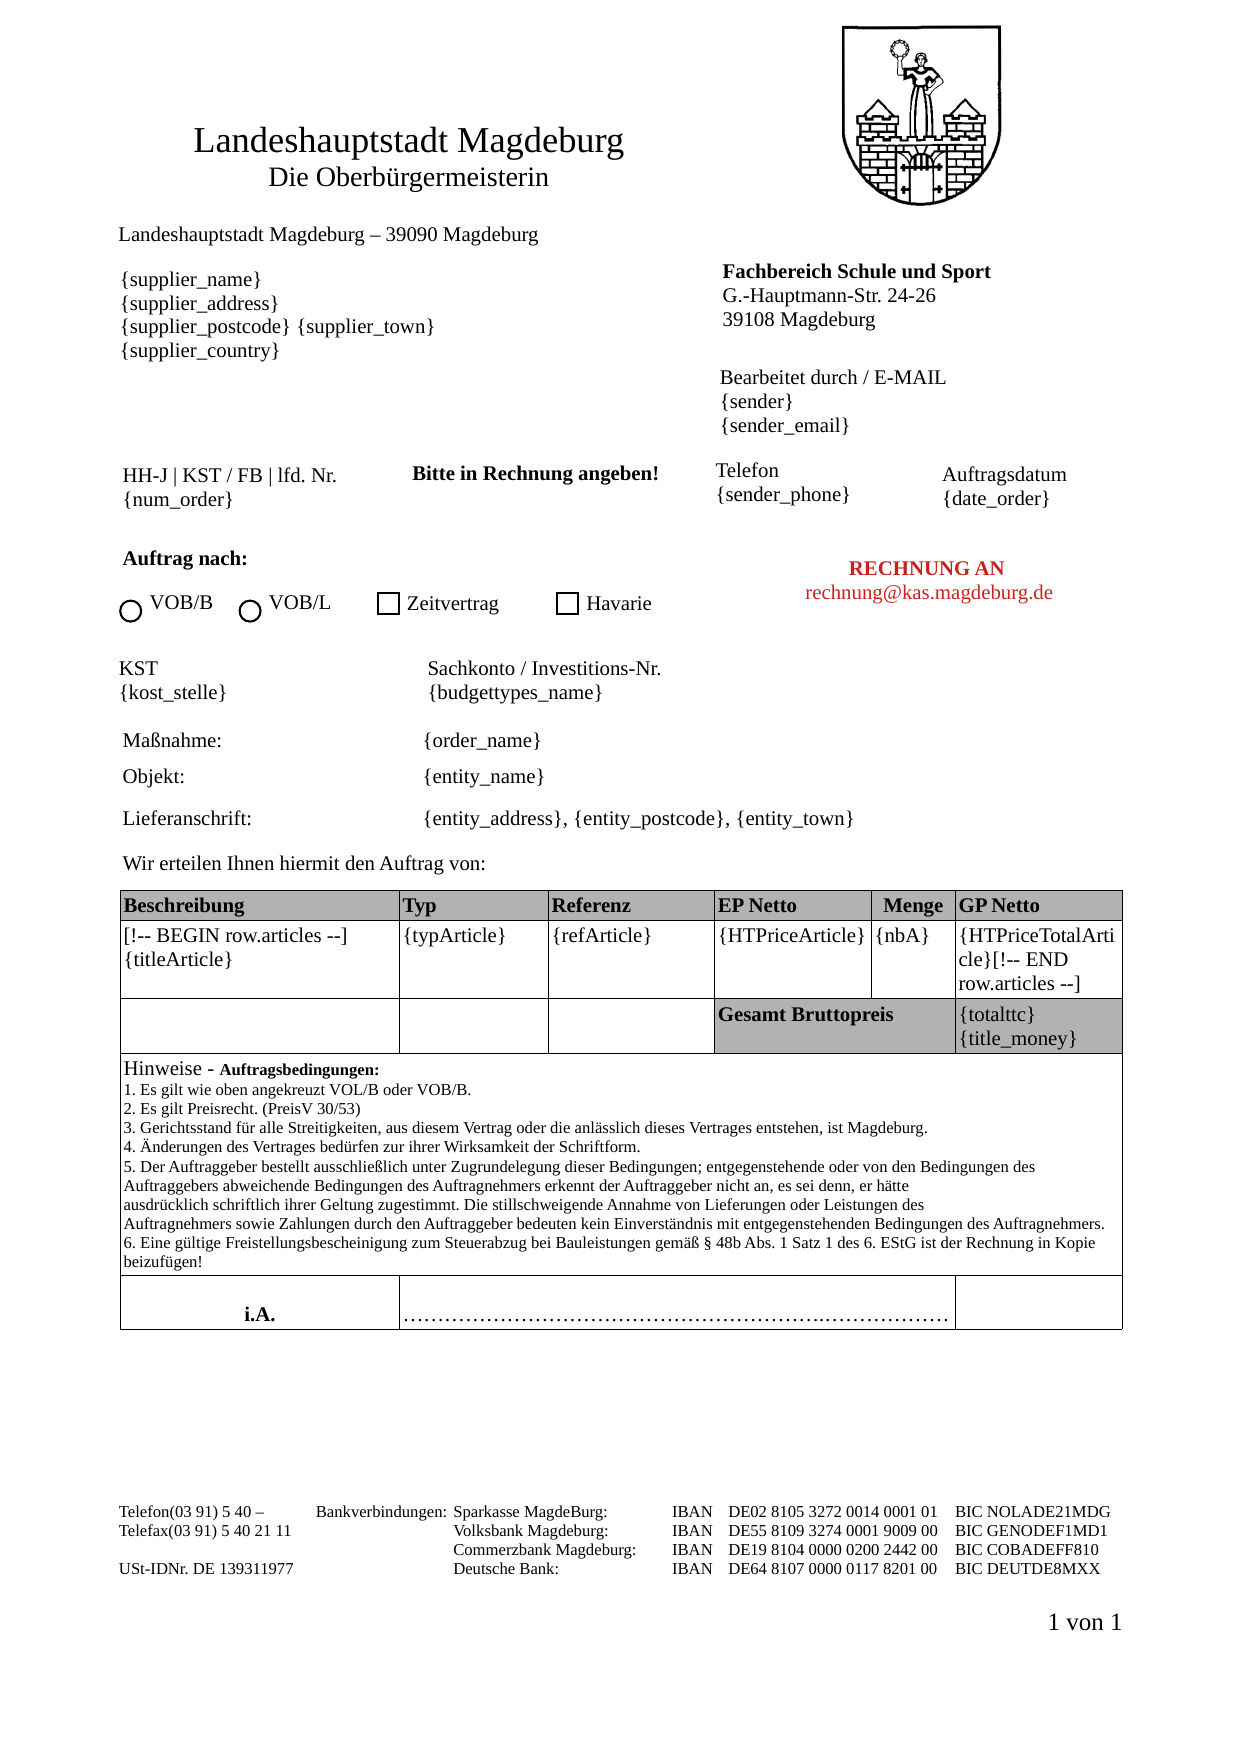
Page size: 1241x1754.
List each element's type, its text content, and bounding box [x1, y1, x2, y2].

table_cell {refArticle} [549, 921, 714, 998]
table_cell {HTPriceArticle} [715, 921, 871, 998]
table_cell Hinweise - Auftragsbedingungen: 1. Es gilt wie oben angekreuzt VOL/B oder VOB/B. 2. Es gilt Preisrecht. (PreisV 30/53) 3. Gerichtsstand für alle Streitigkeiten, aus diesem Vertrag oder die anlässlich dieses Vertrages entstehen, ist Magdeburg. 4. Änderungen des Vertrages bedürfen zur ihrer Wirksamkeit der Schriftform. 5. Der Auftraggeber bestellt ausschließlich unter Zugrundelegung dieser Bedingungen; entgegenstehende oder von den Bedingungen des Auftraggebers abweichende Bedingungen des Auftragnehmers erkennt der Auftraggeber nicht an, es sei denn, er hätte ausdrücklich schriftlich ihrer Geltung zugestimmt. Die stillschweigende Annahme von Lieferungen oder Leistungen des Auftragnehmers sowie Zahlungen durch den Auftraggeber bedeuten kein Einverständnis mit entgegenstehenden Bedingungen des Auftragnehmers. 6. Eine gültige Freistellungsbescheinigung zum Steuerabzug bei Bauleistungen gemäß § 48b Abs. 1 Satz 1 des 6. EStG ist der Rechnung in Kopie beizufügen! [121, 1054, 1122, 1274]
table_cell [956, 1276, 1122, 1329]
table_header Typ [400, 891, 548, 920]
table_header EP Netto [715, 891, 871, 920]
table_cell …………………………………………………….……………… [400, 1276, 955, 1329]
table_cell [549, 999, 714, 1053]
table_header Referenz [549, 891, 714, 920]
table_cell i.A. [121, 1276, 399, 1329]
table_header Menge [872, 891, 955, 920]
table_cell [!-- BEGIN row.articles --]{titleArticle} [121, 921, 399, 998]
table_cell {nbA} [872, 921, 955, 998]
table_cell {totalttc}{title_money} [956, 999, 1122, 1053]
table_header GP Netto [956, 891, 1122, 920]
table_header Beschreibung [121, 891, 399, 920]
table_cell [400, 999, 548, 1053]
picture [841, 25, 1003, 207]
table_cell {typArticle} [400, 921, 548, 998]
table_cell {HTPriceTotalArticle}[!-- END row.articles --] [956, 921, 1122, 998]
table_cell [121, 999, 399, 1053]
table_cell Gesamt Bruttopreis [715, 999, 955, 1053]
text Landeshauptstadt Magdeburg – 39090 Magdeburg [118, 222, 1122, 246]
